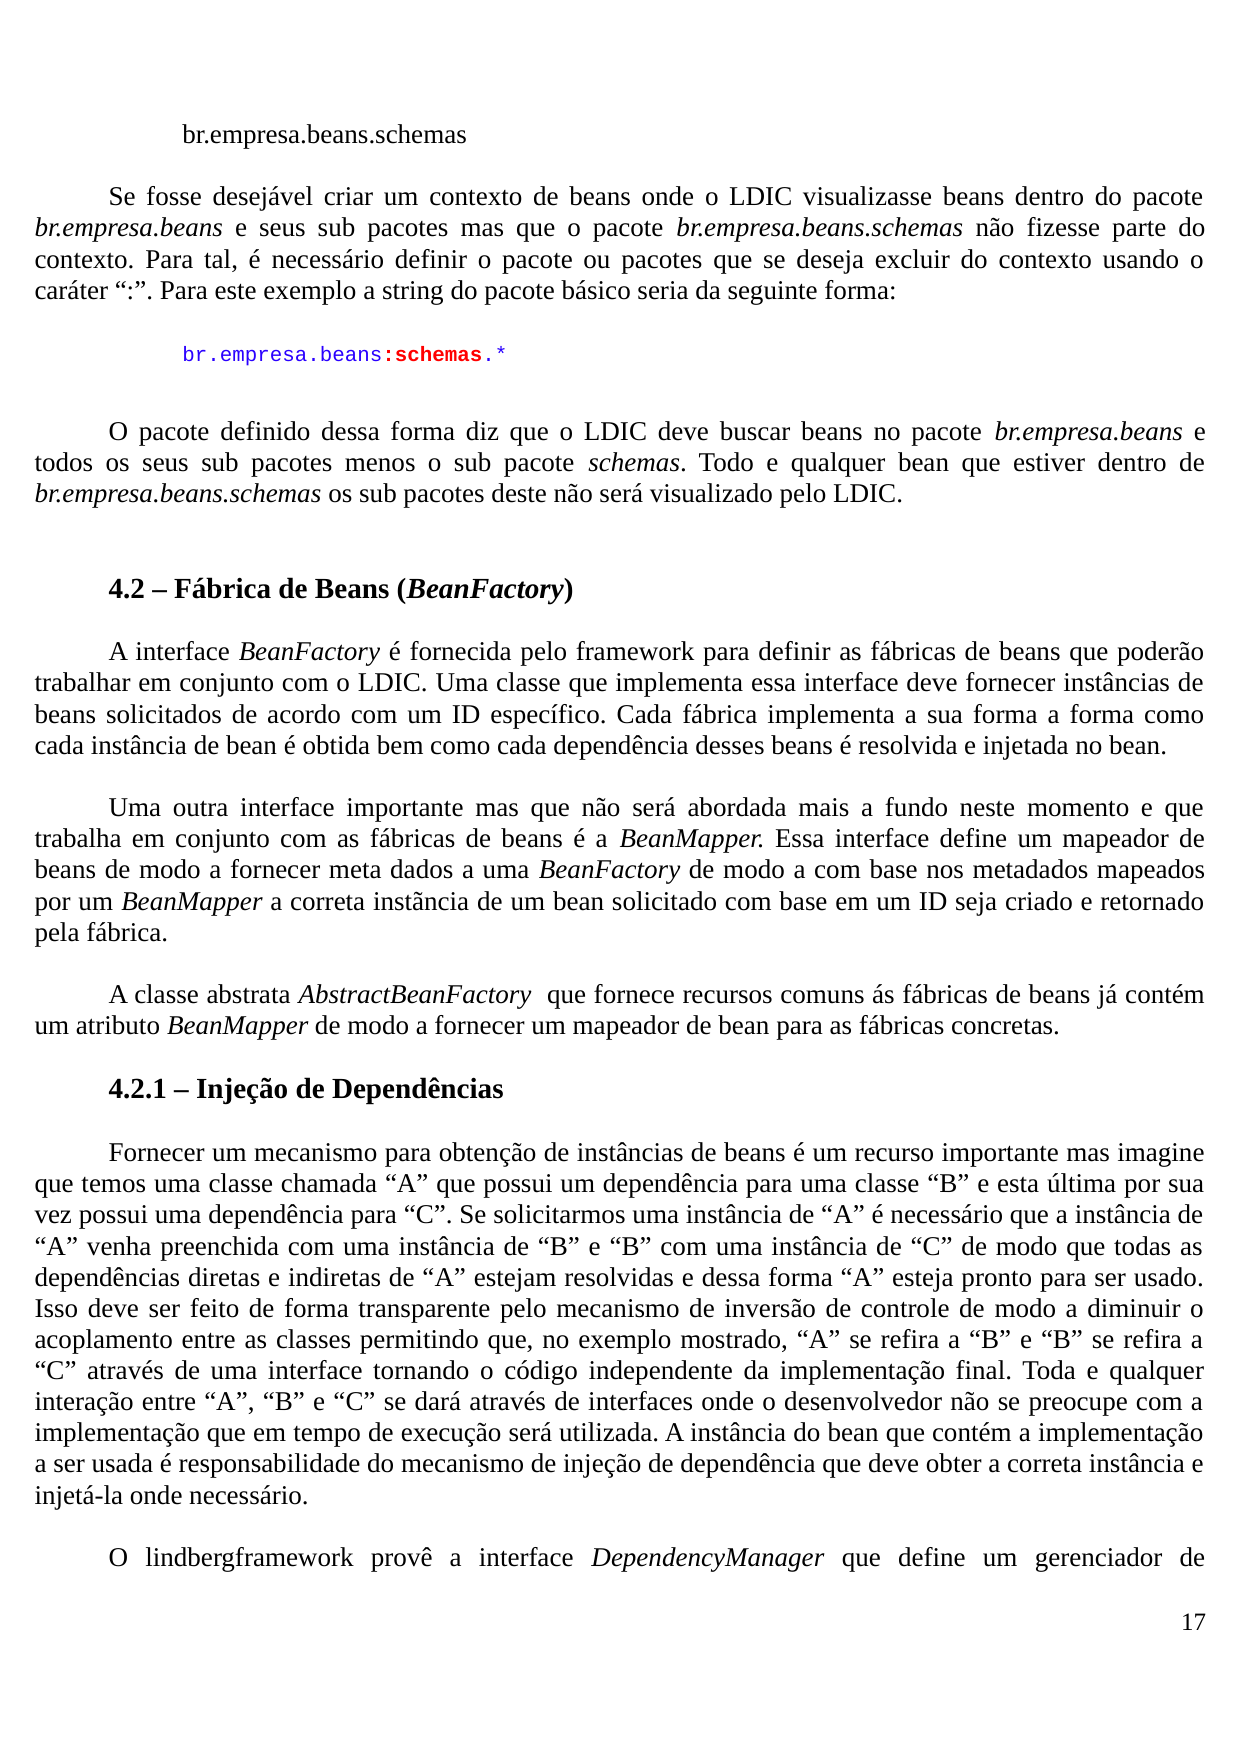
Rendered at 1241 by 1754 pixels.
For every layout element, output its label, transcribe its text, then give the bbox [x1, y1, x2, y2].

text O lindbergframework provê a interface DependencyManager que define um gerenciador de [34, 1541, 1206, 1572]
text br.empresa.beans.schemas [34, 118, 1206, 149]
text Uma outra interface importante mas que não será abordada mais a fundo neste momento e que trabalha em conjunto com as fábricas de beans é a BeanMapper. Essa interface define um mapeador de beans de modo a fornecer meta dados a uma BeanFactory de modo a com base nos metadados mapeados por um BeanMapper a correta instãncia de um bean solicitado com base em um ID seja criado e retornado pela fábrica. [34, 791, 1206, 947]
text 4.2.1 – Injeção de Dependências [34, 1071, 1206, 1105]
text 4.2 – Fábrica de Beans (BeanFactory) [34, 571, 1206, 604]
text O pacote definido dessa forma diz que o LDIC deve buscar beans no pacote br.empresa.beans e todos os seus sub pacotes menos o sub pacote schemas. Todo e qualquer bean que estiver dentro de br.empresa.beans.schemas os sub pacotes deste não será visualizado pelo LDIC. [34, 415, 1206, 508]
text A interface BeanFactory é fornecida pelo framework para definir as fábricas de beans que poderão trabalhar em conjunto com o LDIC. Uma classe que implementa essa interface deve fornecer instâncias de beans solicitados de acordo com um ID específico. Cada fábrica implementa a sua forma a forma como cada instância de bean é obtida bem como cada dependência desses beans é resolvida e injetada no bean. [34, 635, 1206, 760]
text br.empresa.beans:schemas.* [34, 336, 1206, 368]
text A classe abstrata AbstractBeanFactory que fornece recursos comuns ás fábricas de beans já contém um atributo BeanMapper de modo a fornecer um mapeador de bean para as fábricas concretas. [34, 978, 1206, 1040]
text Se fosse desejável criar um contexto de beans onde o LDIC visualizasse beans dentro do pacote br.empresa.beans e seus sub pacotes mas que o pacote br.empresa.beans.schemas não fizesse parte do contexto. Para tal, é necessário definir o pacote ou pacotes que se deseja excluir do contexto usando o caráter “:”. Para este exemplo a string do pacote básico seria da seguinte forma: [34, 180, 1206, 305]
text Fornecer um mecanismo para obtenção de instâncias de beans é um recurso importante mas imagine que temos uma classe chamada “A” que possui um dependência para uma classe “B” e esta última por sua vez possui uma dependência para “C”. Se solicitarmos uma instância de “A” é necessário que a instância de “A” venha preenchida com uma instância de “B” e “B” com uma instância de “C” de modo que todas as dependências diretas e indiretas de “A” estejam resolvidas e dessa forma “A” esteja pronto para ser usado. Isso deve ser feito de forma transparente pelo mecanismo de inversão de controle de modo a diminuir o acoplamento entre as classes permitindo que, no exemplo mostrado, “A” se refira a “B” e “B” se refira a “C” através de uma interface tornando o código independente da implementação final. Toda e qualquer interação entre “A”, “B” e “C” se dará através de interfaces onde o desenvolvedor não se preocupe com a implementação que em tempo de execução será utilizada. A instância do bean que contém a implementação a ser usada é responsabilidade do mecanismo de injeção de dependência que deve obter a correta instância e injetá-la onde necessário. [34, 1136, 1206, 1510]
